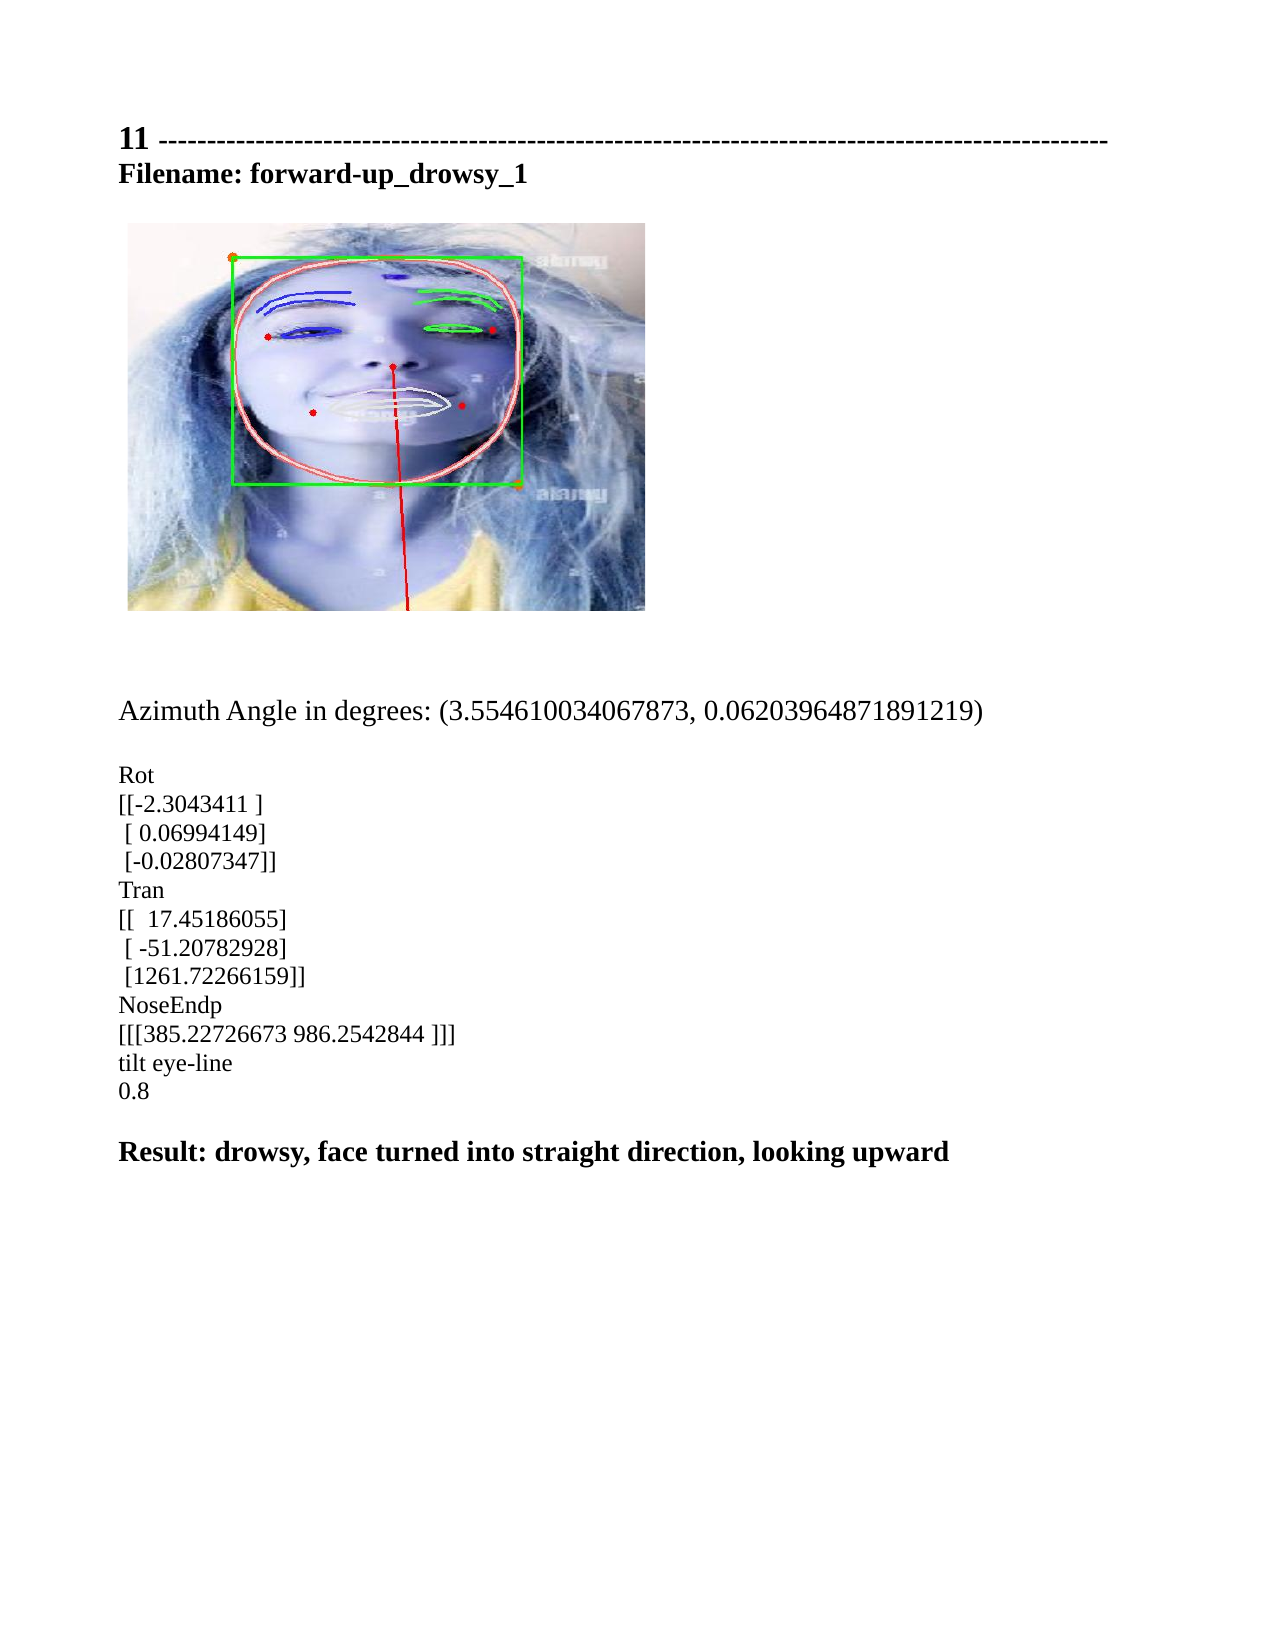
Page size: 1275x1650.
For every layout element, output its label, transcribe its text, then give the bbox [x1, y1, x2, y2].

text 0.8 [118, 1076, 1157, 1105]
text [[-2.3043411 ] [118, 789, 1157, 818]
text [-0.02807347]] [118, 846, 1157, 875]
text Result: drowsy, face turned into straight direction, looking upward [118, 1134, 1157, 1167]
text [1261.72266159]] [118, 961, 1157, 990]
text Rot [118, 760, 1157, 789]
text [ 0.06994149] [118, 818, 1157, 846]
picture [127, 223, 646, 611]
text Azimuth Angle in degrees: (3.554610034067873, 0.06203964871891219) [118, 693, 1157, 727]
text Tran [118, 875, 1157, 904]
text [ -51.20782928] [118, 933, 1157, 961]
text Filename: forward-up_drowsy_1 [118, 156, 1157, 190]
text [[[385.22726673 986.2542844 ]]] [118, 1019, 1157, 1048]
text [[ 17.45186055] [118, 904, 1157, 933]
text tilt eye-line [118, 1048, 1157, 1076]
text 11 -------------------------------------------------------------------------------------------------- [118, 118, 1157, 156]
text NoseEndp [118, 990, 1157, 1019]
